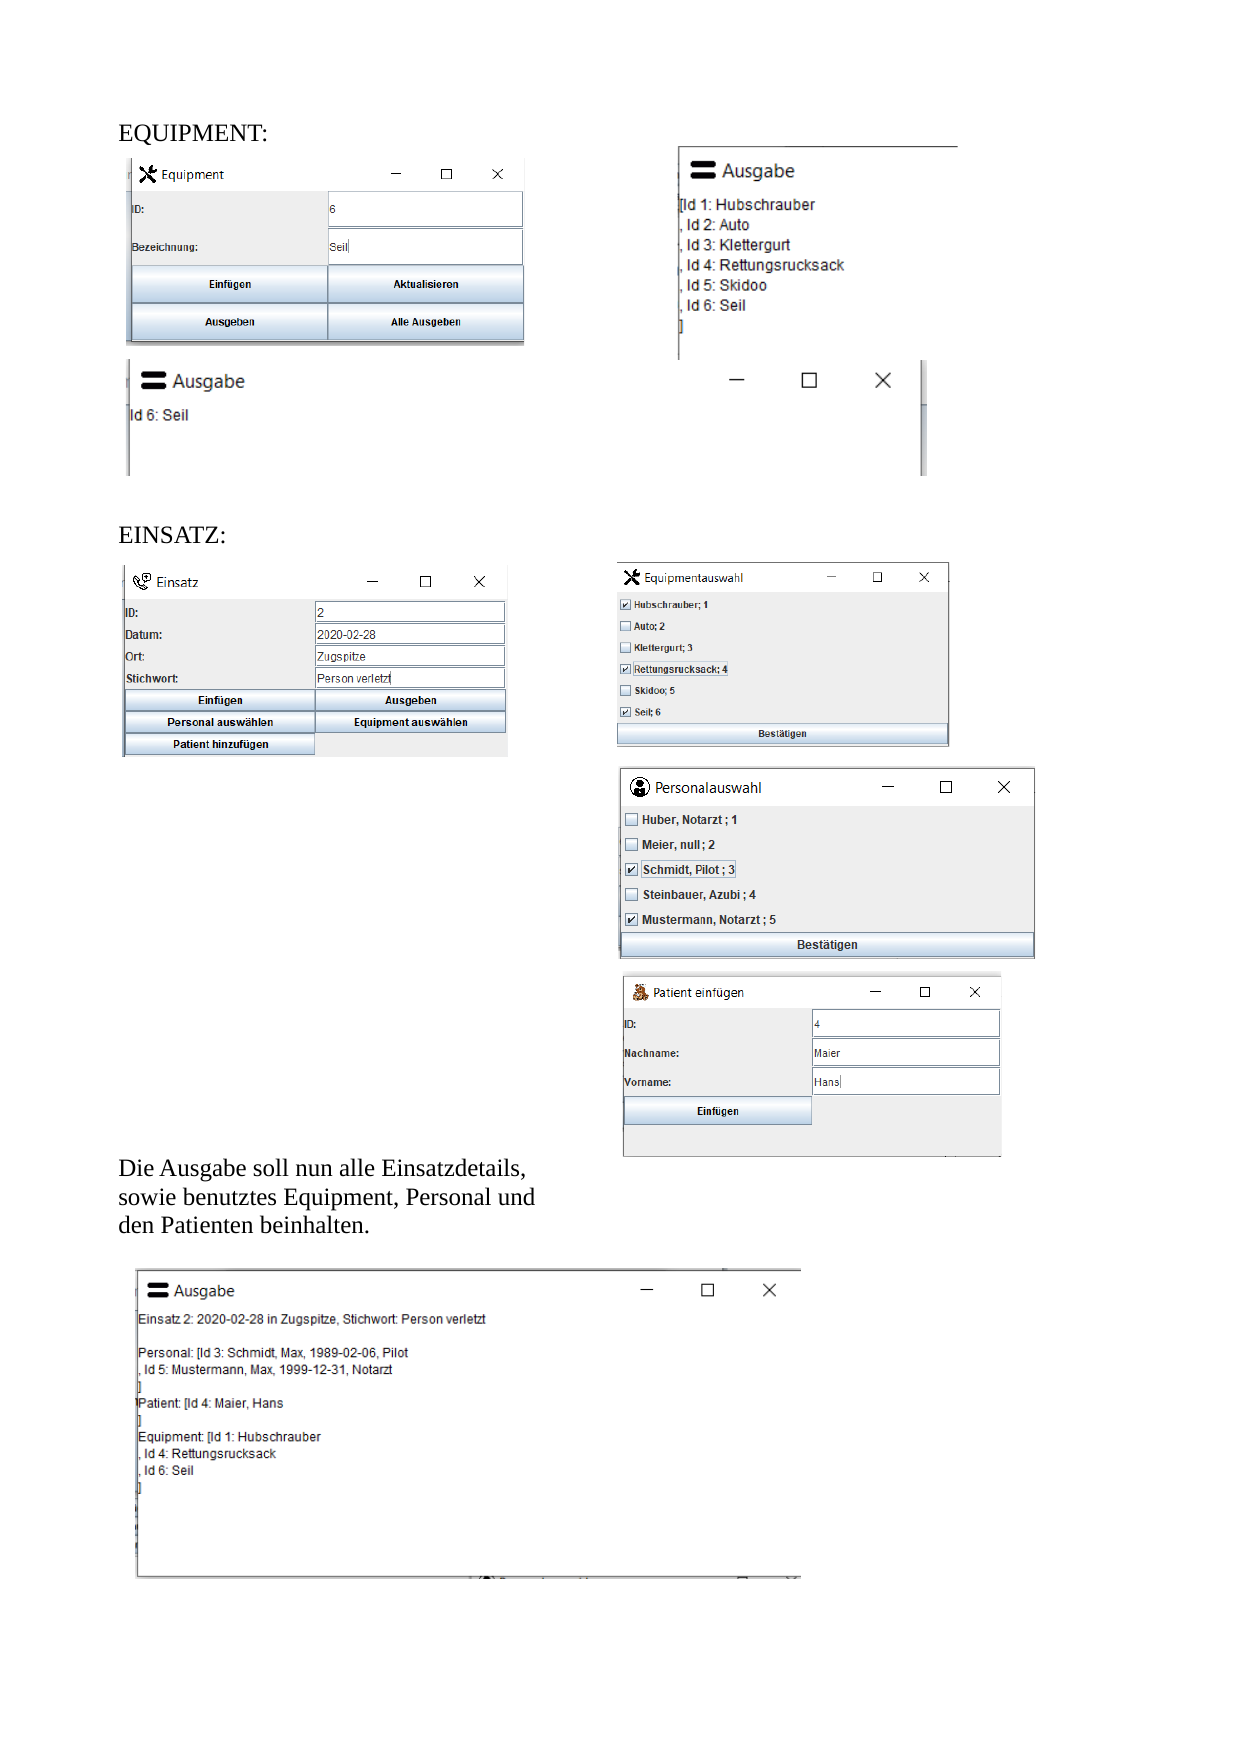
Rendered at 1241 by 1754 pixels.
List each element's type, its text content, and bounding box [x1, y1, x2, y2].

picture [135, 1268, 801, 1579]
text sowie benutztes Equipment, Personal und [118, 1182, 1122, 1211]
text EQUIPMENT: [118, 118, 1122, 147]
text den Patienten beinhalten. [118, 1211, 1122, 1239]
picture [125, 146, 958, 476]
picture [617, 562, 950, 747]
picture [618, 766, 1036, 959]
text EINSATZ: [118, 521, 1122, 549]
picture [122, 565, 508, 757]
picture [622, 971, 1002, 1157]
text Die Ausgabe soll nun alle Einsatzdetails, [118, 1153, 1122, 1182]
picture [126, 158, 525, 346]
